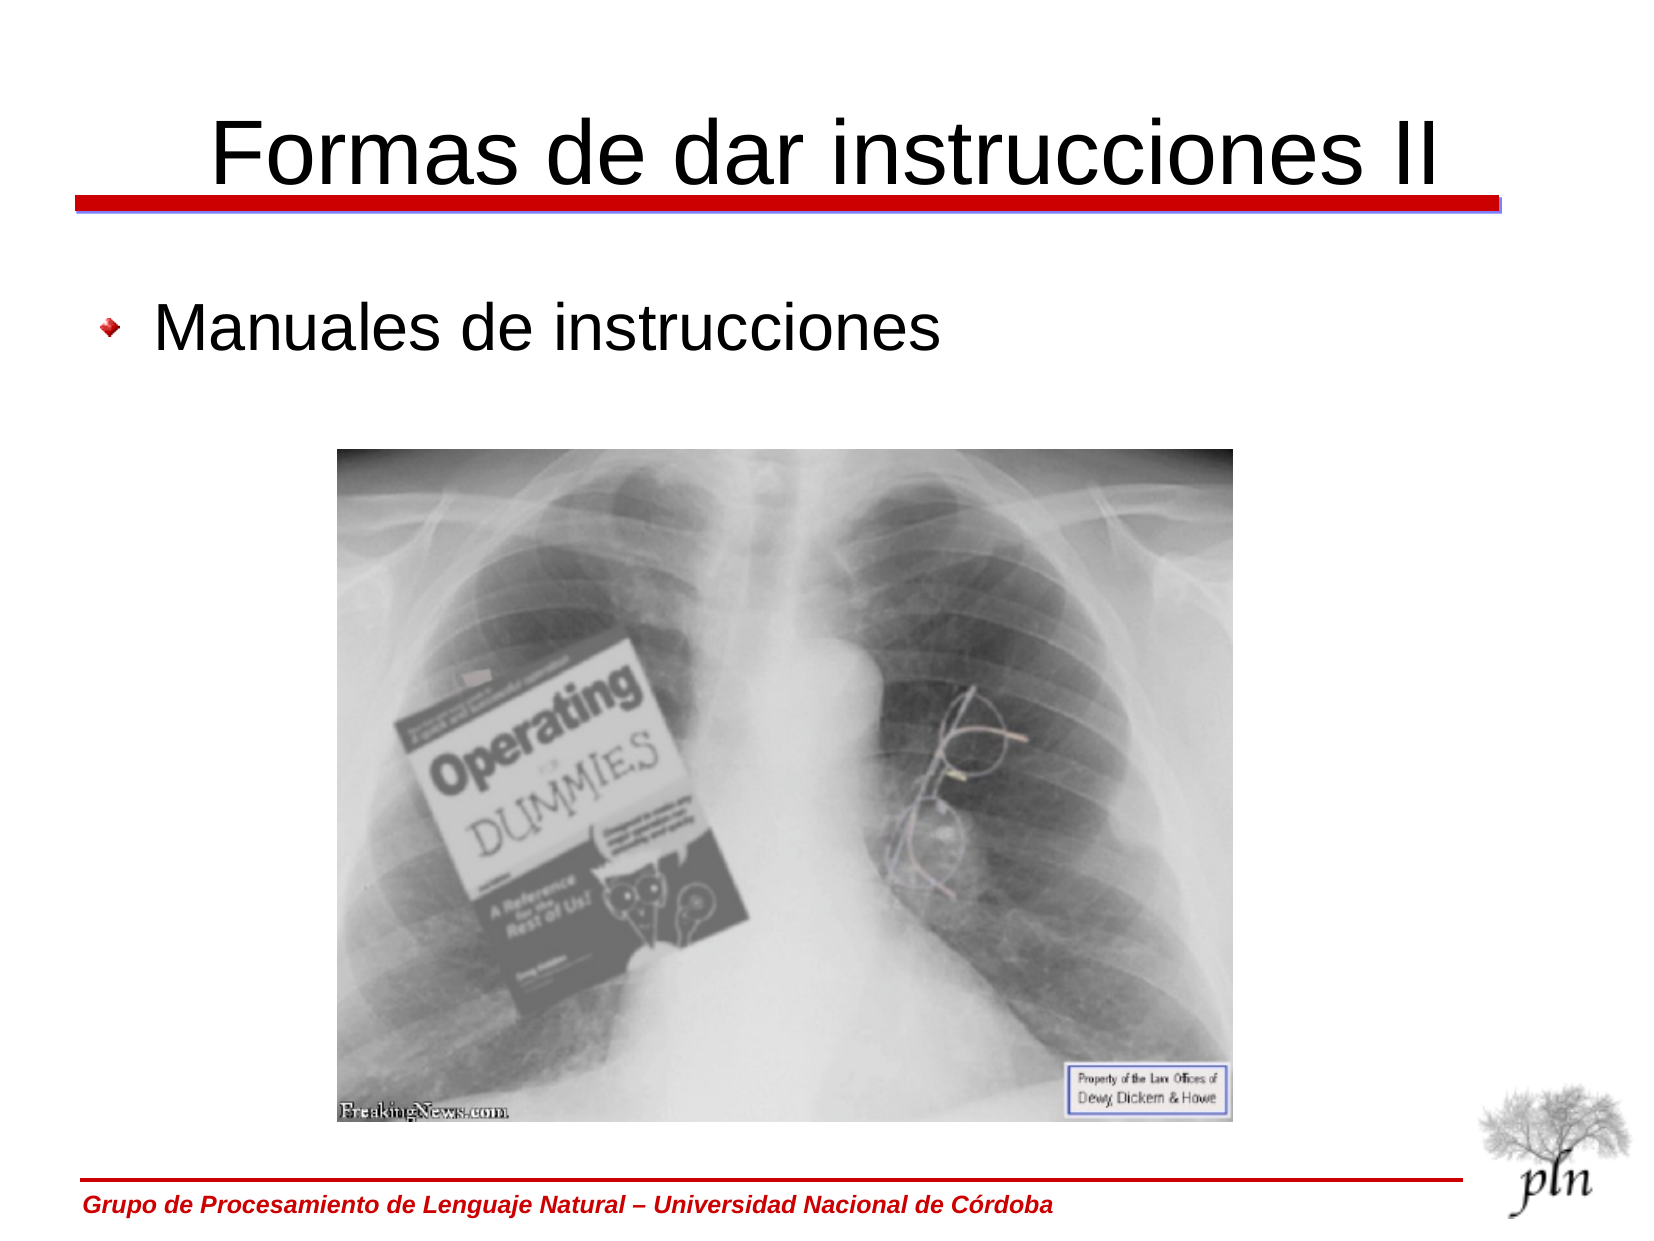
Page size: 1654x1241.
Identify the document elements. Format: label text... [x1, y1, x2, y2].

title Formas de dar instrucciones II [82, 56, 1571, 250]
picture [1477, 1083, 1635, 1219]
picture [337, 449, 1233, 1122]
list Manuales de instrucciones [82, 290, 1571, 1109]
